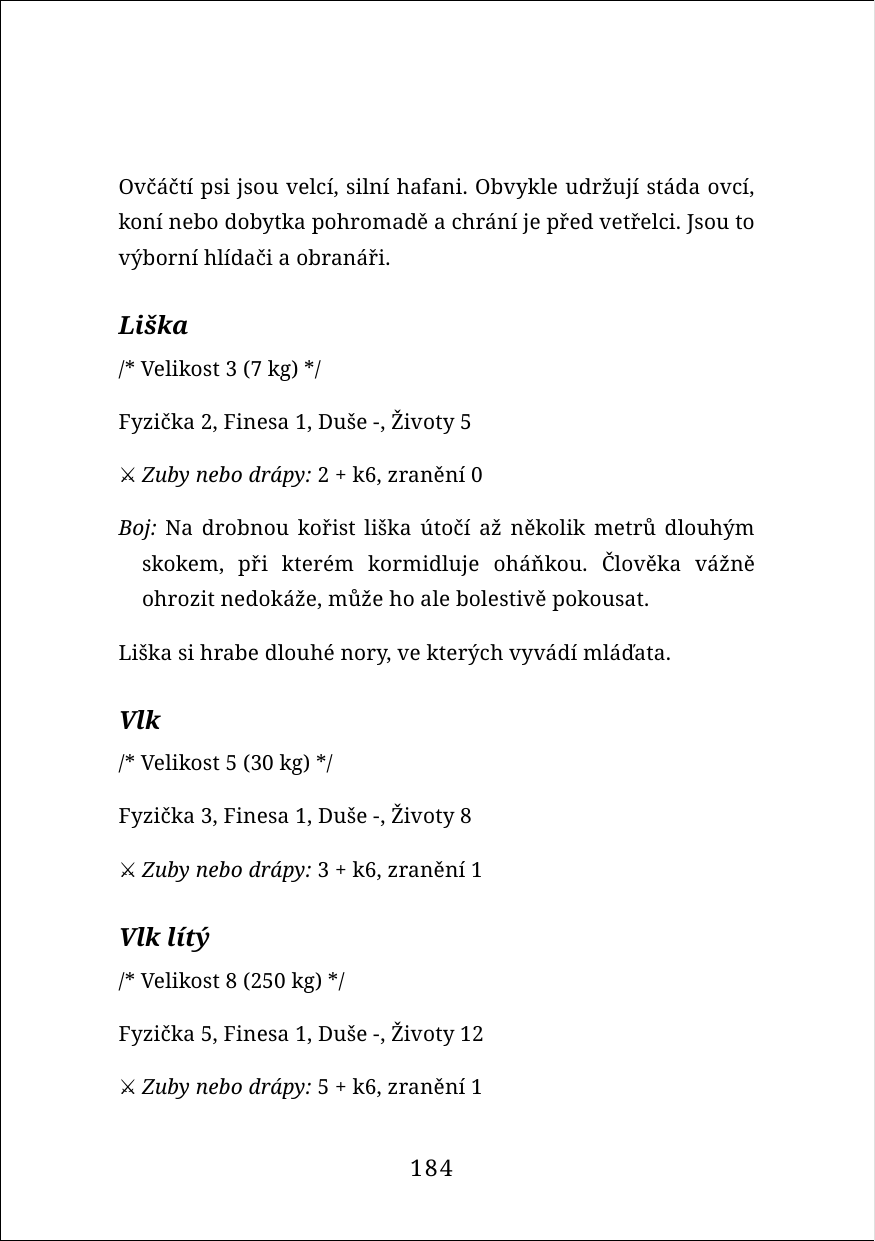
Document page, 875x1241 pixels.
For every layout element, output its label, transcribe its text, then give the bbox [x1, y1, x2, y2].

subtitle Liška [118, 308, 756, 342]
text /* Velikost 5 (30 kg) */ [118, 748, 756, 777]
text Liška si hrabe dlouhé nory, ve kterých vyvádí mláďata. [118, 638, 756, 666]
subtitle Vlk lítý [118, 920, 756, 954]
text ⚔ Zuby nebo drápy: 2 + k6, zranění 0 [118, 460, 756, 488]
text ⚔ Zuby nebo drápy: 3 + k6, zranění 1 [118, 855, 756, 883]
subtitle Vlk [118, 703, 756, 737]
text Ovčáčtí psi jsou velcí, silní hafani. Obvykle udržují stáda ovcí, koní nebo dobytka pohromadě a chrání je před vetřelci. Jsou to výborní hlídači a obranáři. [118, 172, 756, 271]
text /* Velikost 3 (7 kg) */ [118, 354, 756, 382]
text Boj: Na drobnou kořist liška útočí až několik metrů dlouhým skokem, při kterém kormidluje oháňkou. Člověka vážně ohrozit nedokáže, může ho ale bolestivě pokousat. [118, 513, 756, 613]
text /* Velikost 8 (250 kg) */ [118, 966, 756, 994]
text Fyzička 5, Finesa 1, Duše -, Životy 12 [118, 1019, 756, 1047]
text Fyzička 2, Finesa 1, Duše -, Životy 5 [118, 407, 756, 435]
text ⚔ Zuby nebo drápy: 5 + k6, zranění 1 [118, 1072, 756, 1101]
text Fyzička 3, Finesa 1, Duše -, Životy 8 [118, 802, 756, 830]
